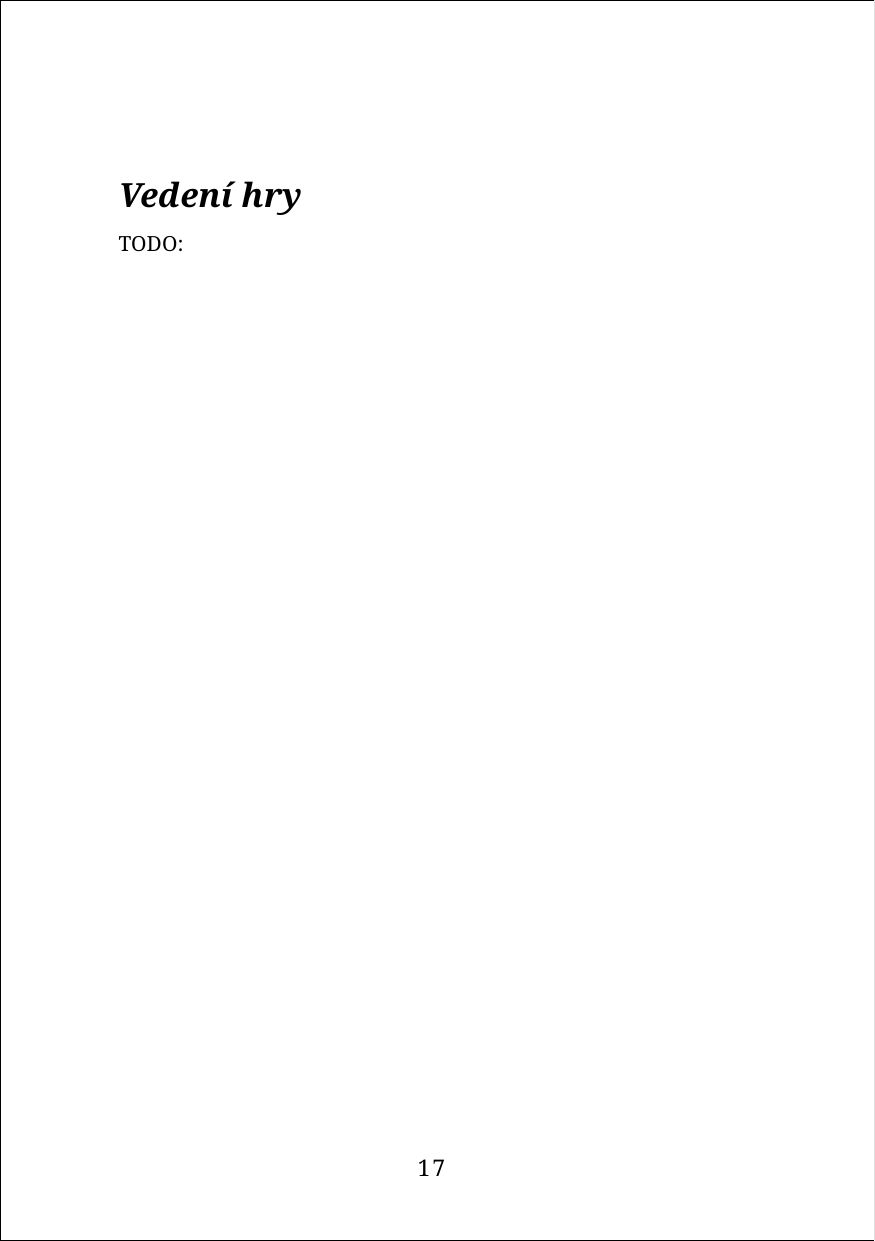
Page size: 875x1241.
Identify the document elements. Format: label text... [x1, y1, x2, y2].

subtitle Vedení hry [118, 172, 756, 217]
text TODO: [118, 229, 756, 257]
